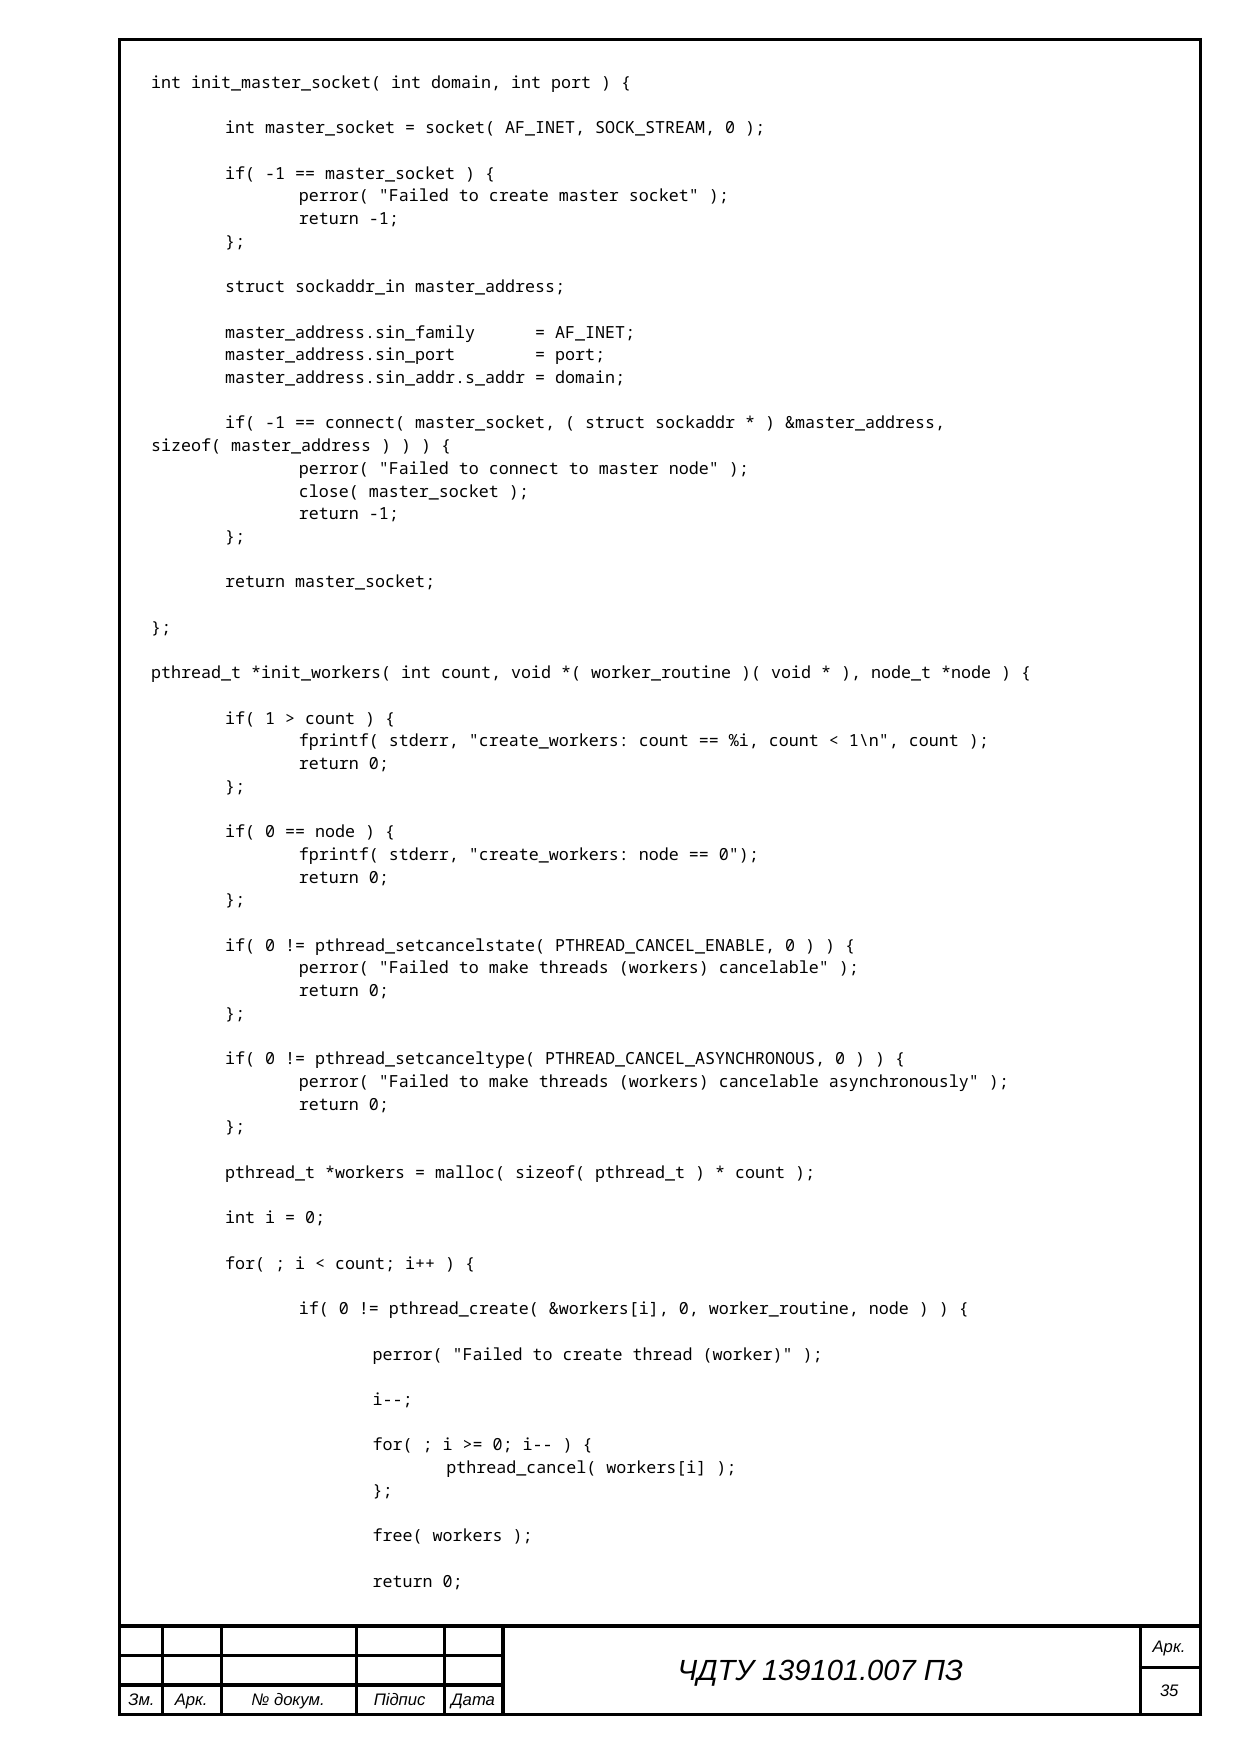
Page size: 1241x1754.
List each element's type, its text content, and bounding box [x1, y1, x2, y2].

text close( master_socket ); [151, 479, 1170, 502]
text return 0; [151, 1092, 1170, 1115]
text perror( "Failed to create thread (worker)" ); [151, 1342, 1170, 1365]
text }; [151, 616, 1170, 638]
text return 0; [151, 1569, 1170, 1592]
text free( workers ); [151, 1524, 1170, 1547]
text int i = 0; [151, 1206, 1170, 1229]
text if( 0 == node ) { [151, 820, 1170, 843]
text int init_master_socket( int domain, int port ) { [151, 71, 1170, 93]
text if( 0 != pthread_setcanceltype( PTHREAD_CANCEL_ASYNCHRONOUS, 0 ) ) { [151, 1047, 1170, 1070]
text if( -1 == master_socket ) { [151, 161, 1170, 184]
text struct sockaddr_in master_address; [151, 275, 1170, 298]
text }; [151, 1478, 1170, 1501]
text }; [151, 774, 1170, 797]
text pthread_t *init_workers( int count, void *( worker_routine )( void * ), node_t *node ) { [151, 661, 1170, 684]
text if( -1 == connect( master_socket, ( struct sockaddr * ) &master_address, sizeof( master_address ) ) ) { [151, 411, 1170, 457]
text }; [151, 888, 1170, 911]
text perror( "Failed to connect to master node" ); [151, 457, 1170, 479]
text perror( "Failed to make threads (workers) cancelable" ); [151, 956, 1170, 979]
text for( ; i < count; i++ ) { [151, 1251, 1170, 1274]
text i--; [151, 1388, 1170, 1410]
text return -1; [151, 207, 1170, 229]
text if( 1 > count ) { [151, 706, 1170, 729]
text if( 0 != pthread_create( &workers[i], 0, worker_routine, node ) ) { [151, 1297, 1170, 1319]
text }; [151, 229, 1170, 252]
text perror( "Failed to create master socket" ); [151, 184, 1170, 207]
text return 0; [151, 979, 1170, 1002]
text perror( "Failed to make threads (workers) cancelable asynchronously" ); [151, 1070, 1170, 1092]
text int master_socket = socket( AF_INET, SOCK_STREAM, 0 ); [151, 116, 1170, 139]
text if( 0 != pthread_setcancelstate( PTHREAD_CANCEL_ENABLE, 0 ) ) { [151, 933, 1170, 956]
text master_address.sin_family = AF_INET; [151, 320, 1170, 343]
text return 0; [151, 752, 1170, 774]
text fprintf( stderr, "create_workers: node == 0"); [151, 843, 1170, 865]
text pthread_cancel( workers[i] ); [151, 1456, 1170, 1478]
text for( ; i >= 0; i-- ) { [151, 1433, 1170, 1456]
text master_address.sin_addr.s_addr = domain; [151, 366, 1170, 388]
text }; [151, 1002, 1170, 1024]
text fprintf( stderr, "create_workers: count == %i, count < 1\n", count ); [151, 729, 1170, 752]
text return master_socket; [151, 570, 1170, 593]
text return 0; [151, 865, 1170, 888]
text return -1; [151, 502, 1170, 525]
text master_address.sin_port = port; [151, 343, 1170, 366]
text }; [151, 1115, 1170, 1138]
text }; [151, 525, 1170, 547]
text pthread_t *workers = malloc( sizeof( pthread_t ) * count ); [151, 1161, 1170, 1183]
